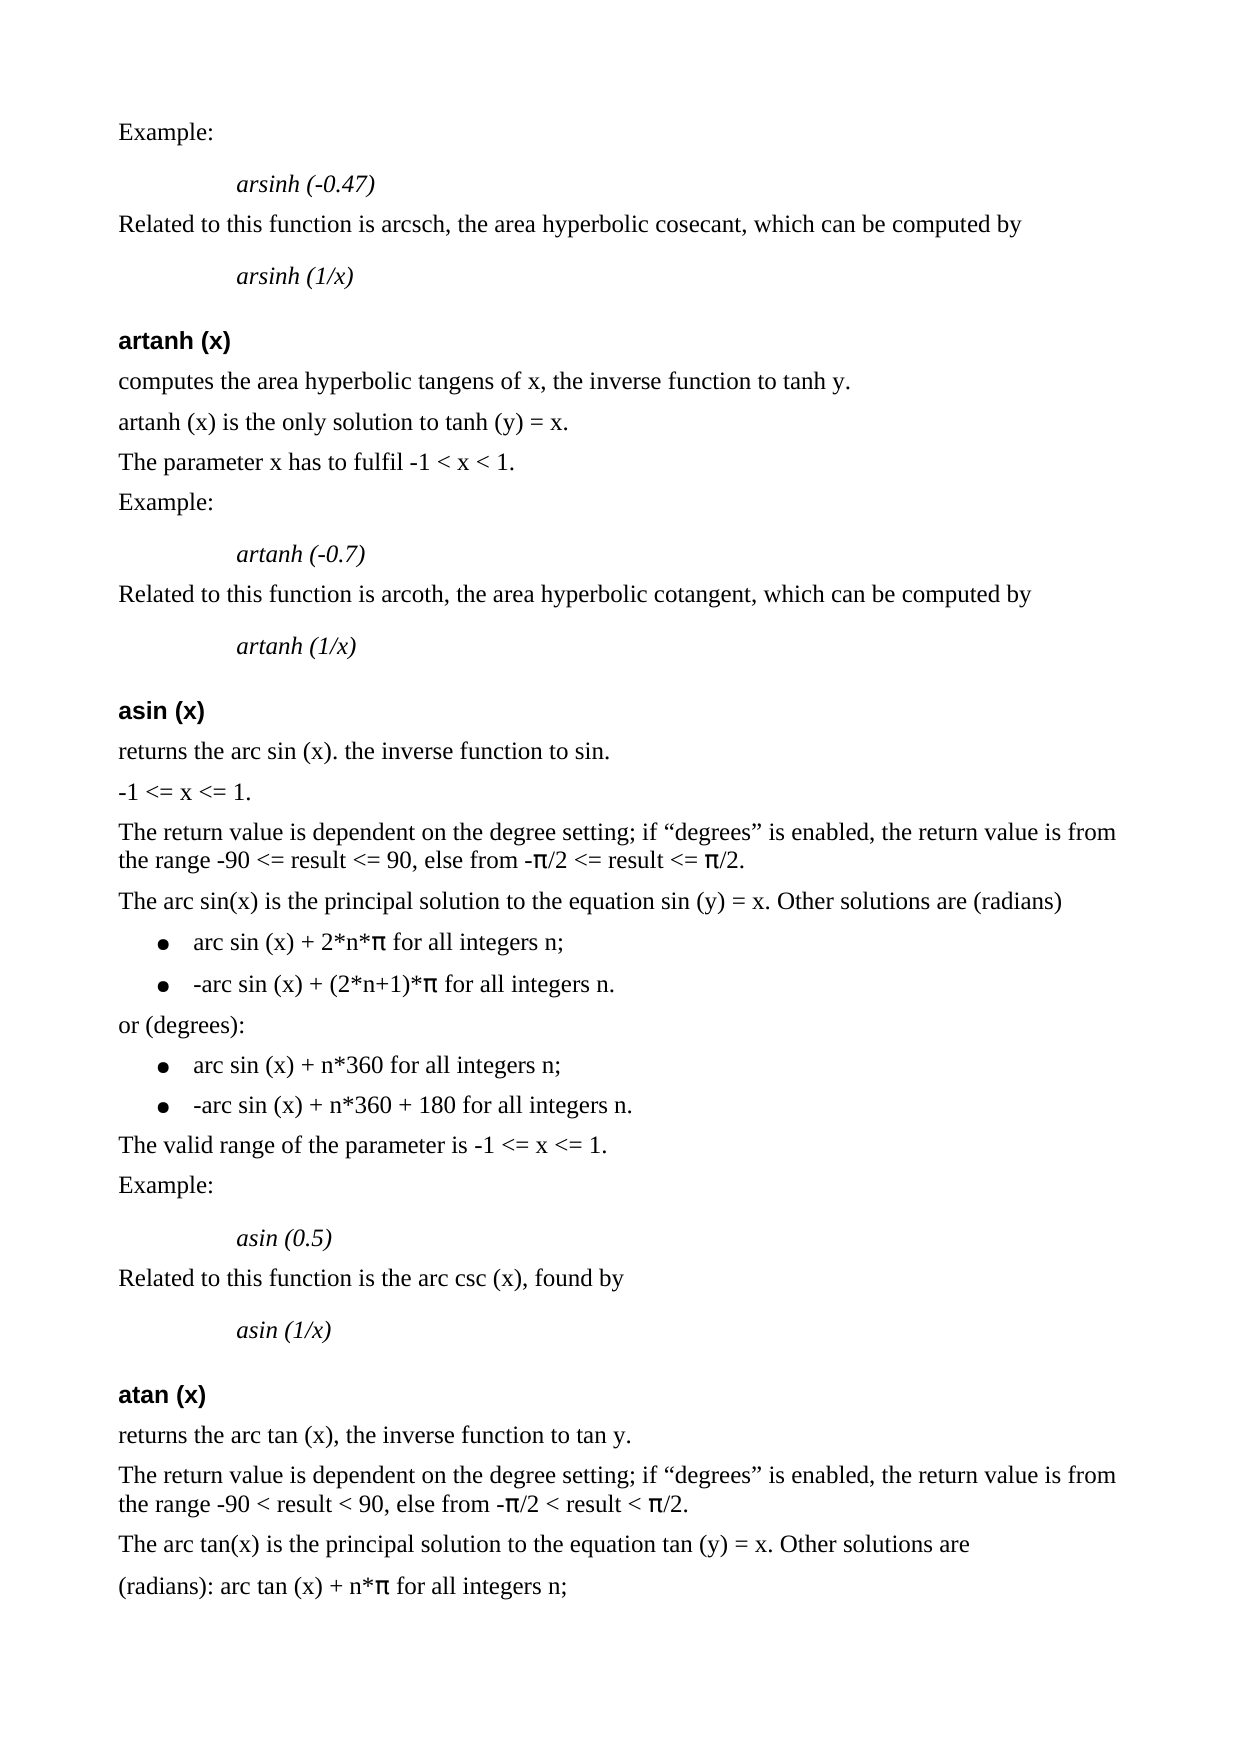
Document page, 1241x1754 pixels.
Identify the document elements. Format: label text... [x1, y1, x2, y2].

subtitle atan (x) [118, 1381, 1122, 1408]
text Example: [118, 488, 1122, 516]
subtitle artanh (x) [118, 327, 1122, 355]
text artanh (-0.7) [236, 540, 1122, 568]
list -arc sin (x) + n*360 + 180 for all integers n. [156, 1091, 1122, 1119]
text Example: [118, 118, 1122, 146]
text -1 <= x <= 1. [118, 778, 1122, 805]
list -arc sin (x) + (2*n+1)*π for all integers n. [156, 969, 1122, 998]
text artanh (1/x) [236, 632, 1122, 660]
text The arc tan(x) is the principal solution to the equation tan (y) = x. Other solutions are [118, 1531, 1122, 1558]
text Example: [118, 1172, 1122, 1199]
text arsinh (-0.47) [236, 170, 1122, 198]
text The valid range of the parameter is -1 <= x <= 1. [118, 1131, 1122, 1159]
text Related to this function is arcoth, the area hyperbolic cotangent, which can be computed by [118, 580, 1122, 608]
text or (degrees): [118, 1011, 1122, 1038]
text returns the arc sin (x). the inverse function to sin. [118, 737, 1122, 765]
text artanh (x) is the only solution to tanh (y) = x. [118, 408, 1122, 435]
text asin (0.5) [236, 1224, 1122, 1251]
text Related to this function is the arc csc (x), found by [118, 1264, 1122, 1291]
list arc sin (x) + n*360 for all integers n; [156, 1051, 1122, 1079]
text The return value is dependent on the degree setting; if “degrees” is enabled, the return value is from the range -90 <= result <= 90, else from -π/2 <= result <= π/2. [118, 818, 1122, 875]
text arsinh (1/x) [236, 262, 1122, 290]
text The return value is dependent on the degree setting; if “degrees” is enabled, the return value is from the range -90 < result < 90, else from -π/2 < result < π/2. [118, 1461, 1122, 1518]
text The parameter x has to fulfil -1 < x < 1. [118, 448, 1122, 476]
list arc sin (x) + 2*n*π for all integers n; [156, 927, 1122, 957]
subtitle asin (x) [118, 697, 1122, 725]
text (radians): arc tan (x) + n*π for all integers n; [118, 1571, 1122, 1600]
text computes the area hyperbolic tangens of x, the inverse function to tanh y. [118, 367, 1122, 395]
text asin (1/x) [236, 1316, 1122, 1343]
text returns the arc tan (x), the inverse function to tan y. [118, 1421, 1122, 1449]
text Related to this function is arcsch, the area hyperbolic cosecant, which can be computed by [118, 210, 1122, 238]
text The arc sin(x) is the principal solution to the equation sin (y) = x. Other solutions are (radians) [118, 887, 1122, 915]
